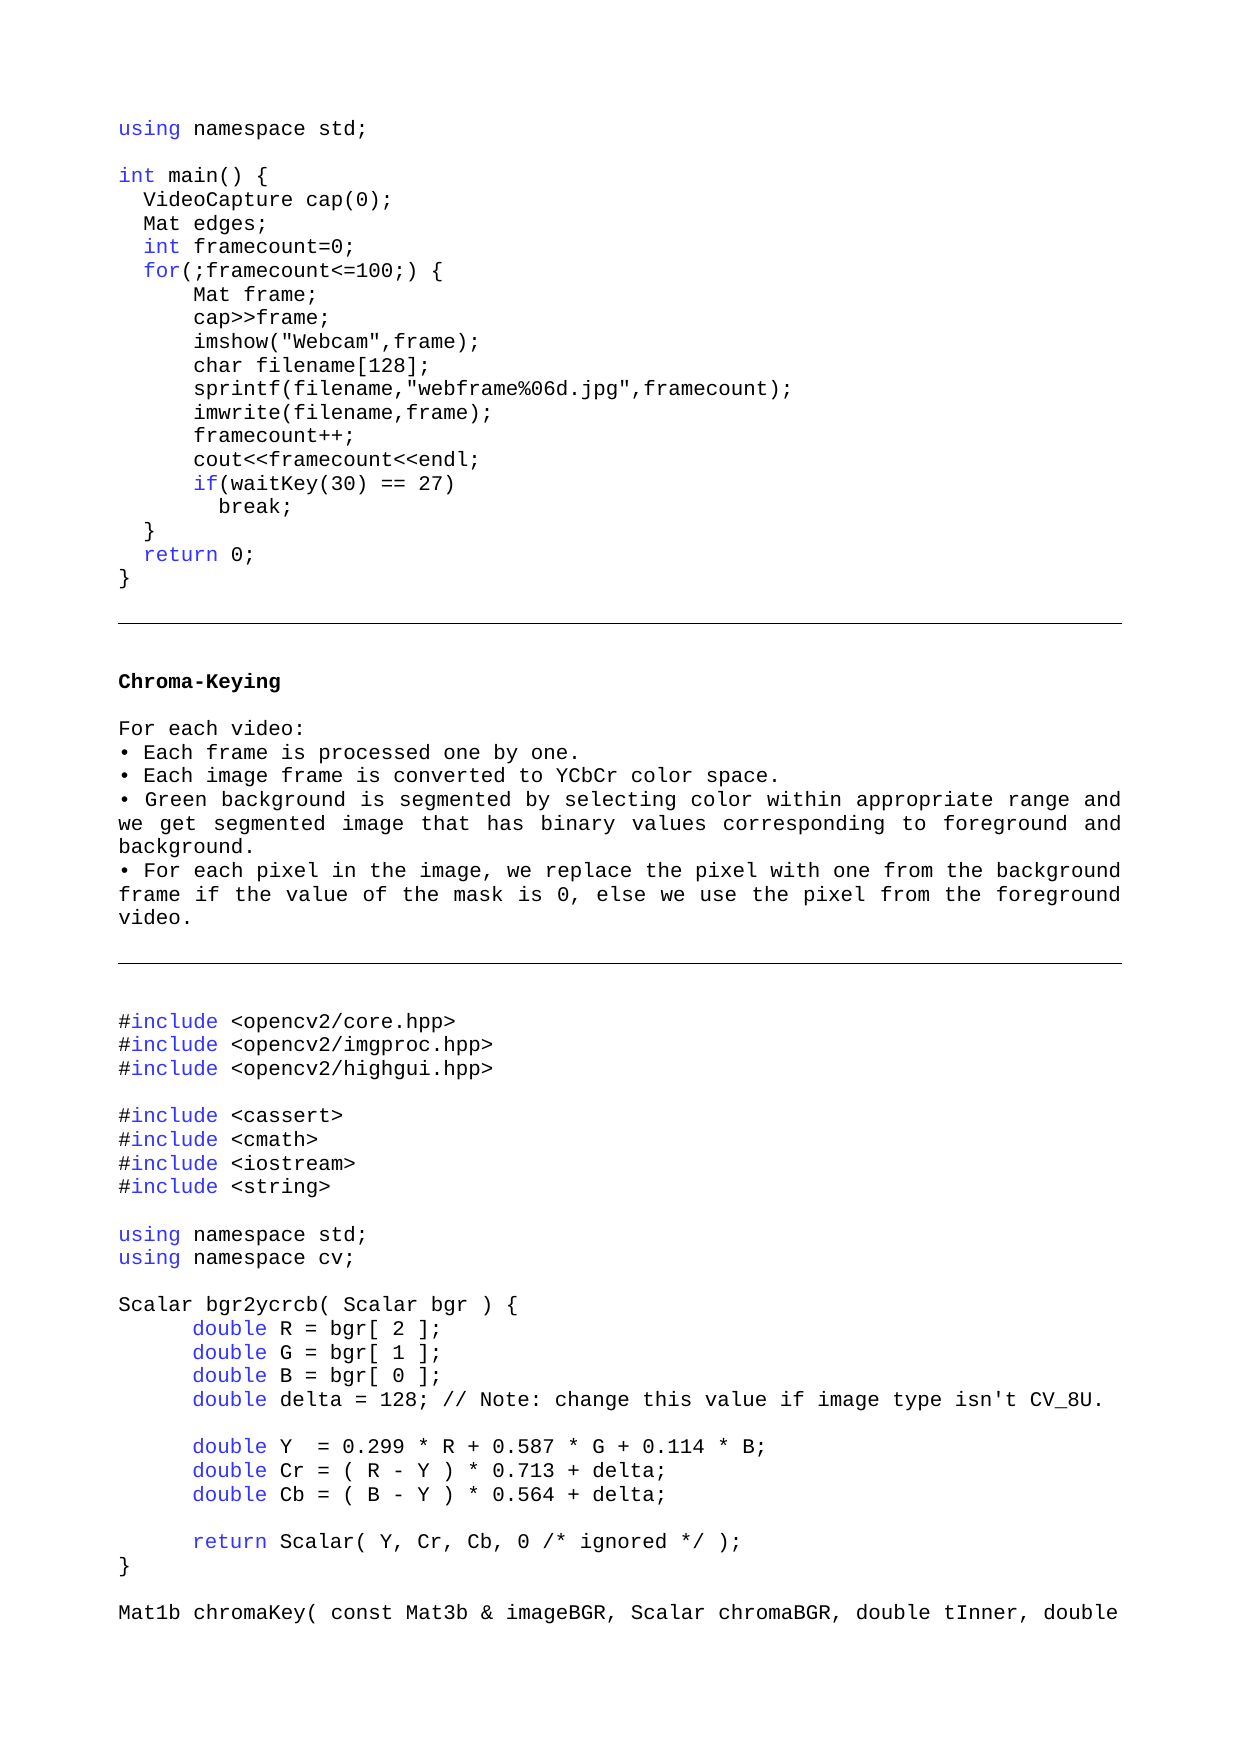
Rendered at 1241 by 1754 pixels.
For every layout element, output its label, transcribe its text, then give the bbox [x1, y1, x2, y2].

text • Each image frame is converted to YCbCr color space. [118, 765, 1122, 789]
text framecount++; [118, 426, 1122, 449]
text • Green background is segmented by selecting color within appropriate range and we get segmented image that has binary values corresponding to foreground and background. [118, 789, 1122, 860]
text Mat1b chromaKey( const Mat3b & imageBGR, Scalar chromaBGR, double tInner, double [118, 1602, 1122, 1626]
text Scalar bgr2ycrcb( Scalar bgr ) { [118, 1294, 1122, 1318]
text #include <cassert> [118, 1105, 1122, 1129]
text int framecount=0; [118, 236, 1122, 260]
text For each video: [118, 718, 1122, 742]
text sprintf(filename,"webframe%06d.jpg",framecount); [118, 378, 1122, 402]
text } [118, 567, 1122, 591]
text for(;framecount<=100;) { [118, 260, 1122, 284]
text • For each pixel in the image, we replace the pixel with one from the background frame if the value of the mask is 0, else we use the pixel from the foreground video. [118, 860, 1122, 931]
text using namespace std; [118, 118, 1122, 142]
text double Cb = ( B - Y ) * 0.564 + delta; [118, 1484, 1122, 1507]
text • Each frame is processed one by one. [118, 742, 1122, 765]
text imshow("Webcam",frame); [118, 331, 1122, 354]
text #include <opencv2/highgui.hpp> [118, 1058, 1122, 1082]
text using namespace std; [118, 1223, 1122, 1247]
text return 0; [118, 544, 1122, 567]
text #include <string> [118, 1176, 1122, 1200]
text break; [118, 496, 1122, 520]
text cap>>frame; [118, 307, 1122, 331]
text double R = bgr[ 2 ]; [118, 1318, 1122, 1342]
text double B = bgr[ 0 ]; [118, 1365, 1122, 1389]
text char filename[128]; [118, 354, 1122, 378]
text #include <opencv2/imgproc.hpp> [118, 1034, 1122, 1058]
text Mat edges; [118, 213, 1122, 236]
text #include <iostream> [118, 1153, 1122, 1176]
text using namespace cv; [118, 1247, 1122, 1271]
text imwrite(filename,frame); [118, 402, 1122, 426]
text Chroma-Keying [118, 671, 1122, 694]
text return Scalar( Y, Cr, Cb, 0 /* ignored */ ); [118, 1531, 1122, 1554]
text VideoCapture cap(0); [118, 189, 1122, 213]
text double delta = 128; // Note: change this value if image type isn't CV_8U. [118, 1389, 1122, 1413]
text double Cr = ( R - Y ) * 0.713 + delta; [118, 1460, 1122, 1484]
text int main() { [118, 165, 1122, 189]
text double Y = 0.299 * R + 0.587 * G + 0.114 * B; [118, 1436, 1122, 1460]
text Mat frame; [118, 284, 1122, 307]
text if(waitKey(30) == 27) [118, 473, 1122, 496]
text } [118, 520, 1122, 544]
text cout<<framecount<<endl; [118, 449, 1122, 473]
text double G = bgr[ 1 ]; [118, 1342, 1122, 1365]
text #include <opencv2/core.hpp> [118, 1011, 1122, 1034]
text #include <cmath> [118, 1129, 1122, 1153]
text } [118, 1554, 1122, 1578]
